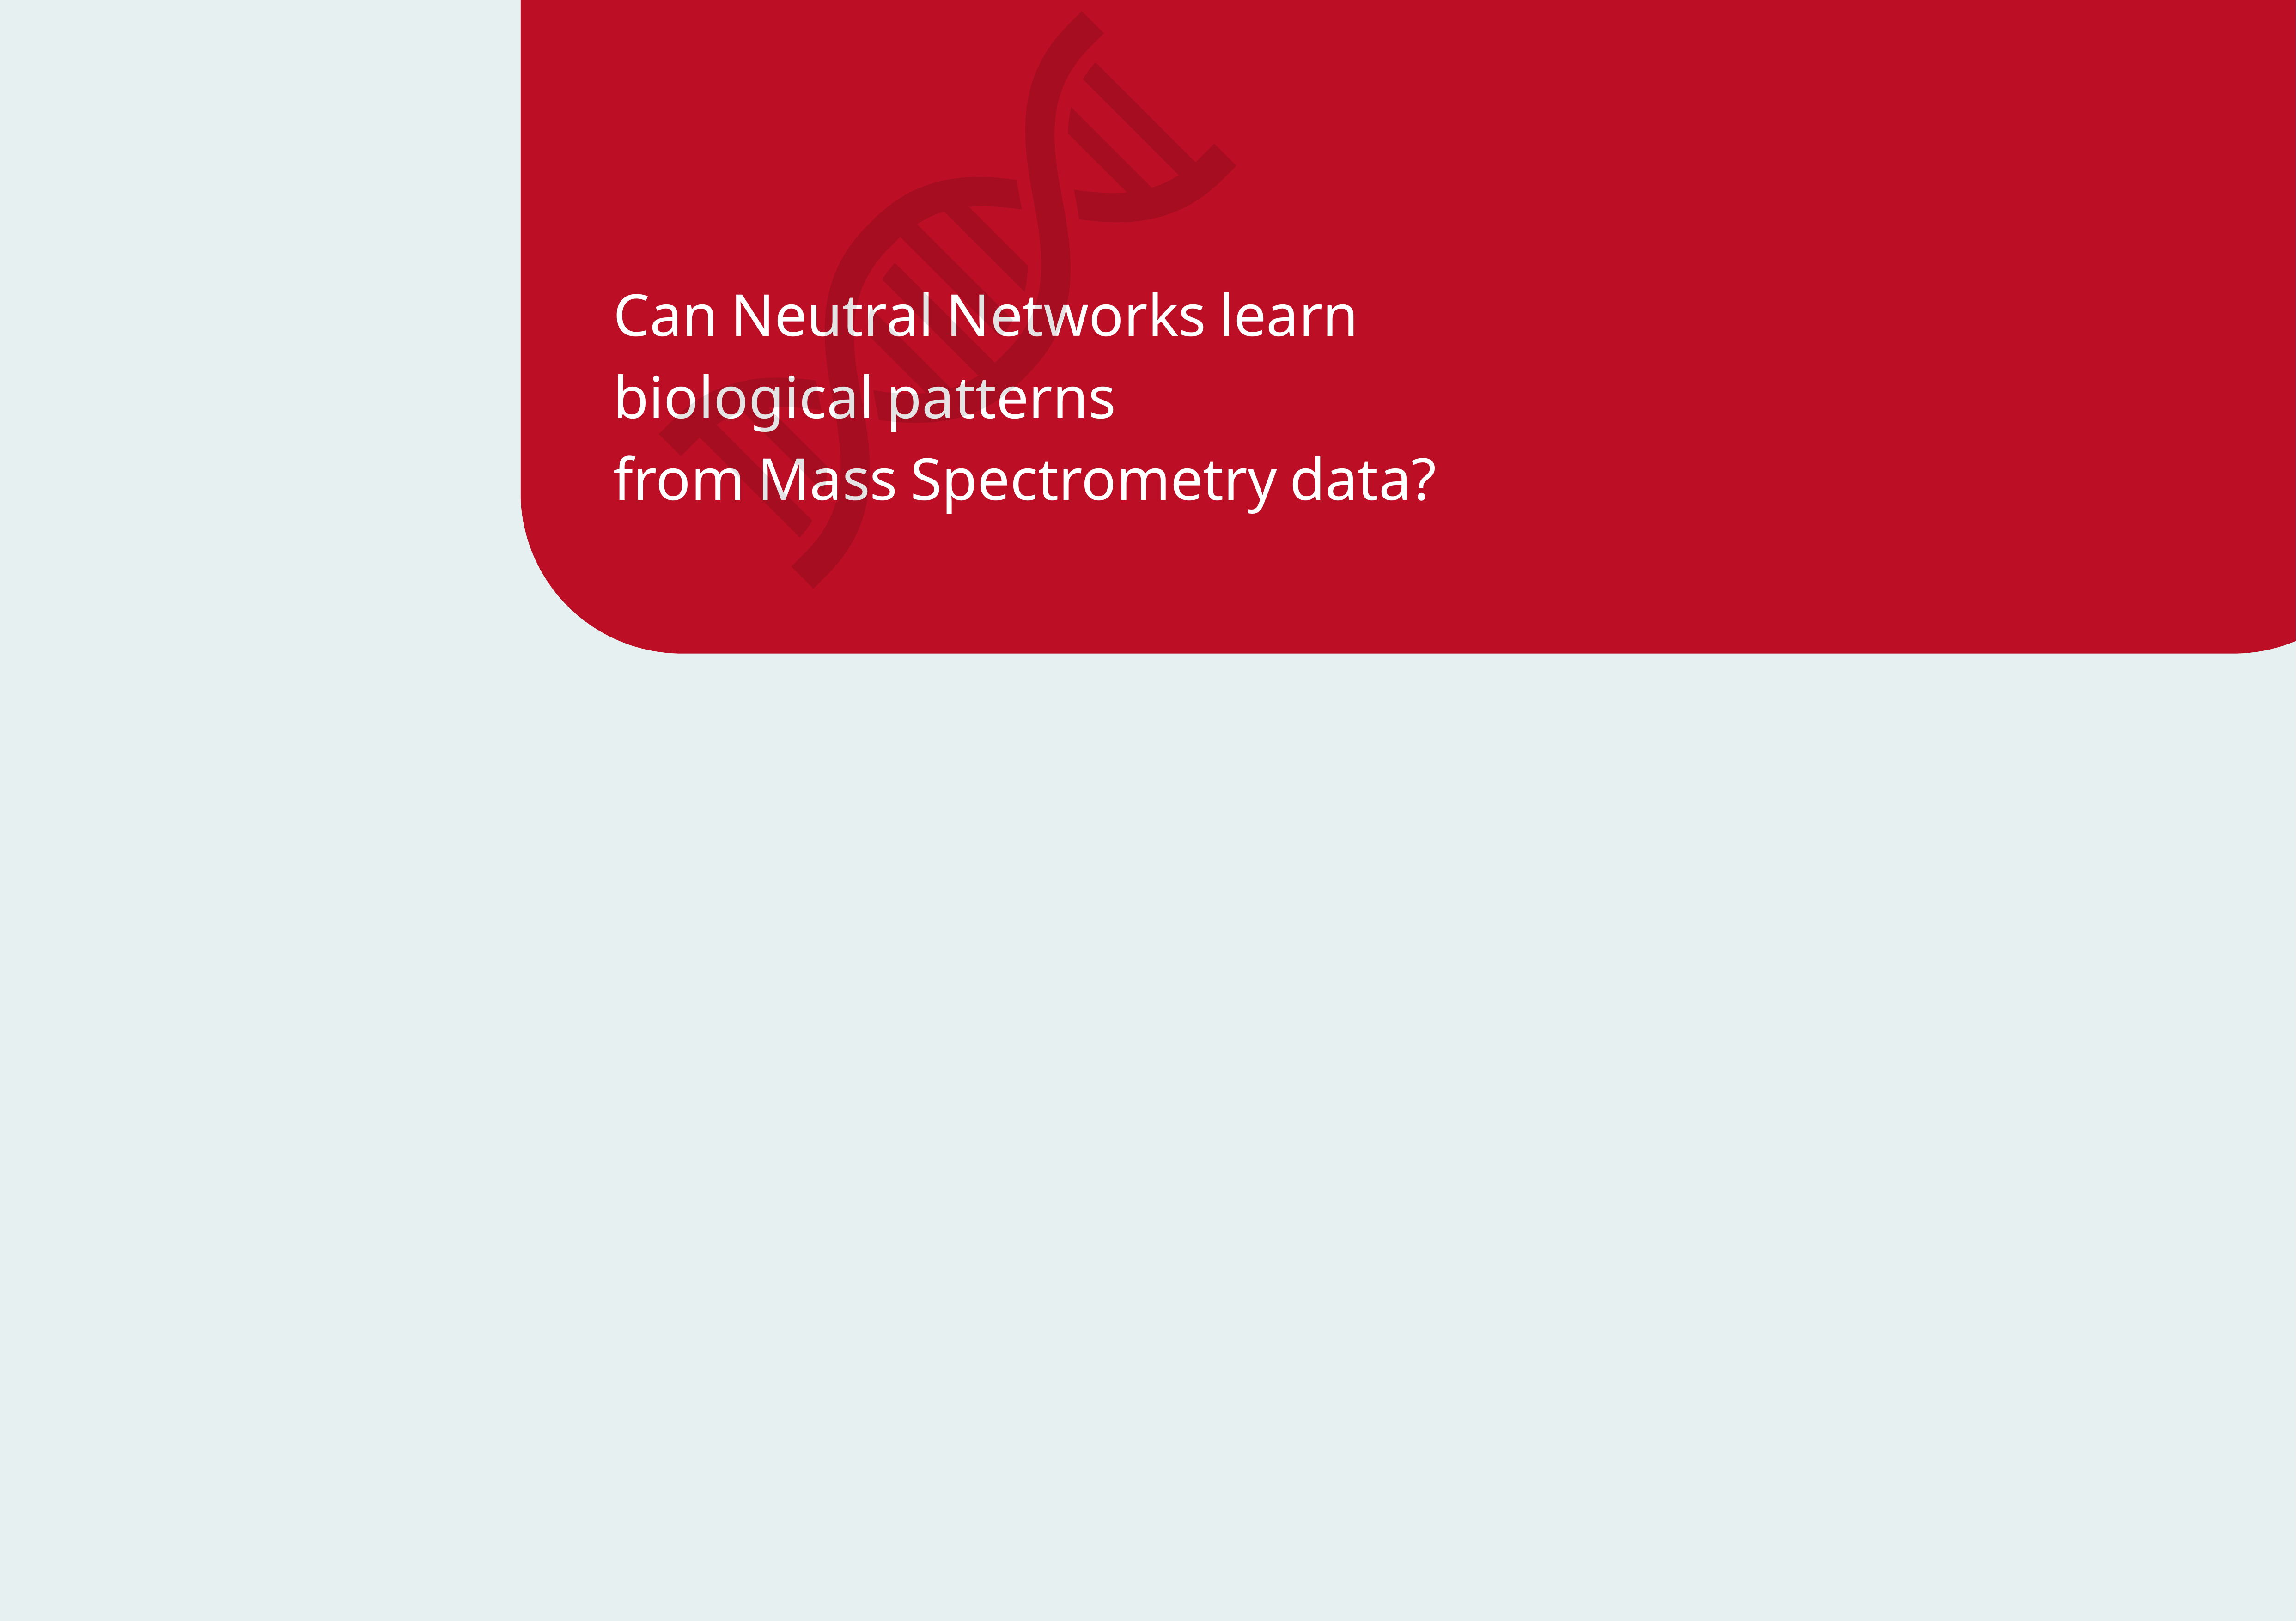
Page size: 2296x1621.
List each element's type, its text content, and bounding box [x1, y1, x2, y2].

picture [658, 11, 1237, 589]
text_box Can Neutral Networks learn biological patterns from Mass Spectrometry data? [1237, 277, 1612, 530]
text_box Can Neutral Networks learn biological patterns from Mass Spectrometry data? [606, 277, 658, 530]
text_box [0, 0, 2296, 1621]
